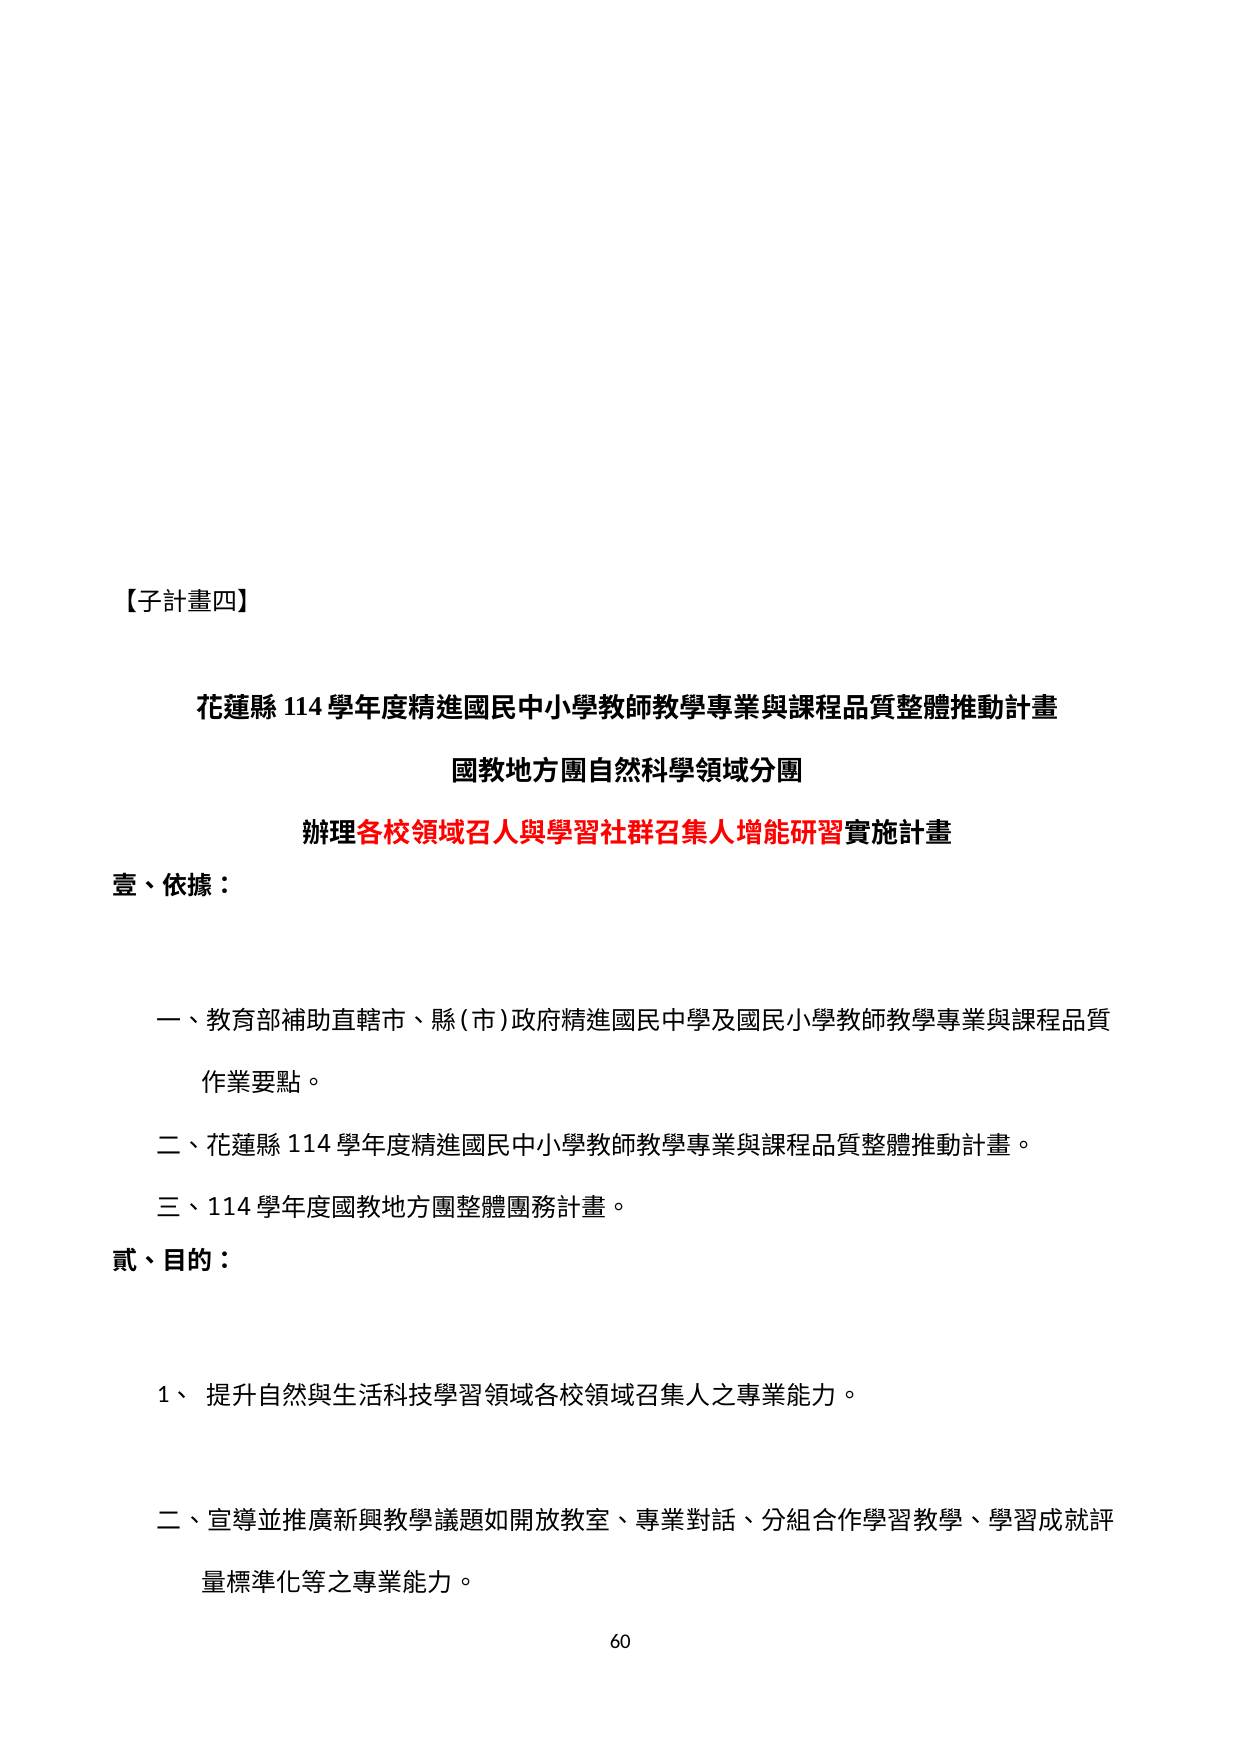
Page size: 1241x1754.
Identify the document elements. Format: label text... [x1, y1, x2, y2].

text 二、花蓮縣114學年度精進國民中小學教師教學專業與課程品質整體推動計畫。 [156, 1102, 1128, 1164]
list 提升自然與生活科技學習領域各校領域召集人之專業能力。 [157, 1352, 1128, 1414]
text 一、教育部補助直轄市、縣(市)政府精進國民中學及國民小學教師教學專業與課程品質作業要點。 [156, 977, 1128, 1102]
text 壹、依據： [112, 853, 1128, 905]
text 【子計畫四】 [112, 577, 1128, 618]
text 貳、目的： [112, 1228, 1128, 1280]
text 三、114學年度國教地方團整體團務計畫。 [112, 1164, 1128, 1227]
text 國教地方團自然科學領域分團 [112, 727, 1143, 789]
text 二、宣導並推廣新興教學議題如開放教室、專業對話、分組合作學習教學、學習成就評量標準化等之專業能力。 [157, 1477, 1128, 1602]
text 辦理各校領域召人與學習社群召集人增能研習實施計畫 [112, 789, 1143, 852]
text 花蓮縣114學年度精進國民中小學教師教學專業與課程品質整體推動計畫 [112, 664, 1143, 727]
